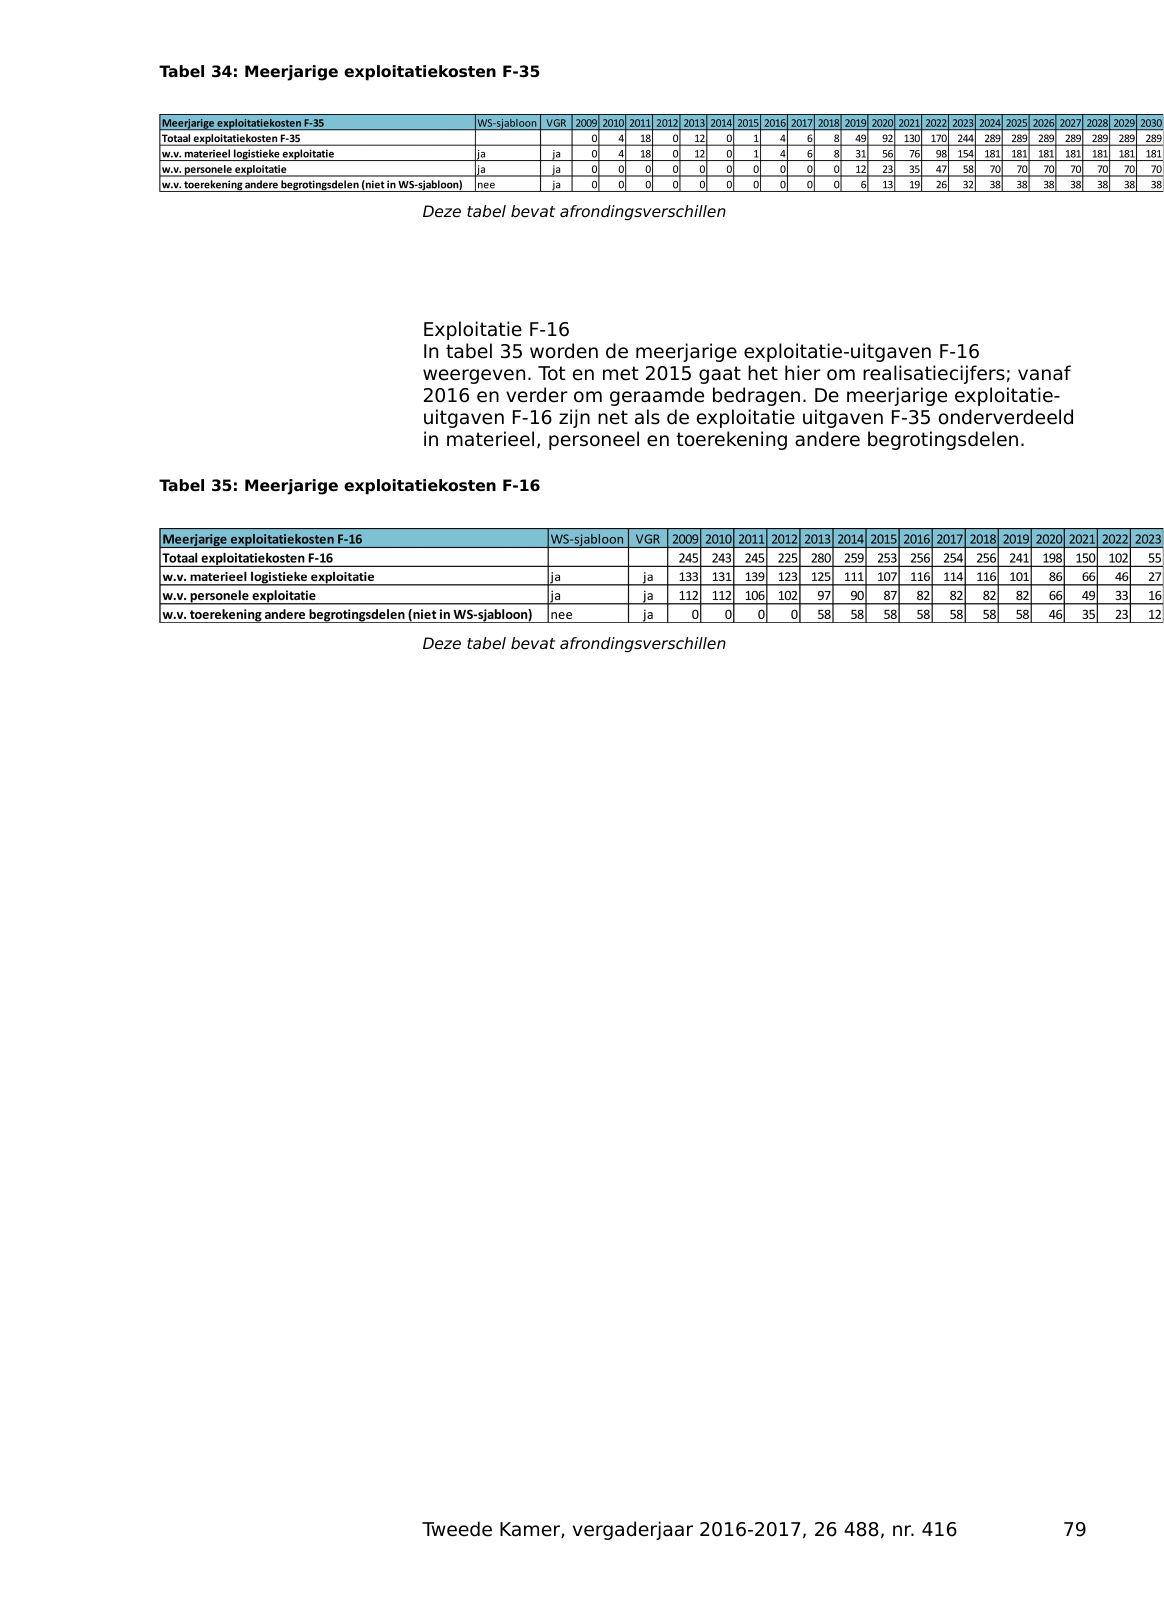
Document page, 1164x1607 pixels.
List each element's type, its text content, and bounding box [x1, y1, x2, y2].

text Exploitatie F-16 [422, 319, 1087, 341]
text Tabel 35: Meerjarige exploitatiekosten F-16 [159, 477, 1163, 495]
picture [159, 114, 1164, 192]
text Deze tabel bevat afrondingsverschillen [422, 635, 1163, 653]
text Deze tabel bevat afrondingsverschillen [422, 203, 1163, 221]
text In tabel 35 worden de meerjarige exploitatie-uitgaven F-16 weergeven. Tot en met 2015 gaat het hier om realisatiecijfers; vanaf 2016 en verder om geraamde bedragen. De meerjarige exploitatie-uitgaven F-16 zijn net als de exploitatie uitgaven F-35 onderverdeeld in materieel, personeel en toerekening andere begrotingsdelen. [422, 341, 1087, 451]
picture [159, 528, 1164, 623]
text Tabel 34: Meerjarige exploitatiekosten F-35 [159, 63, 1163, 81]
